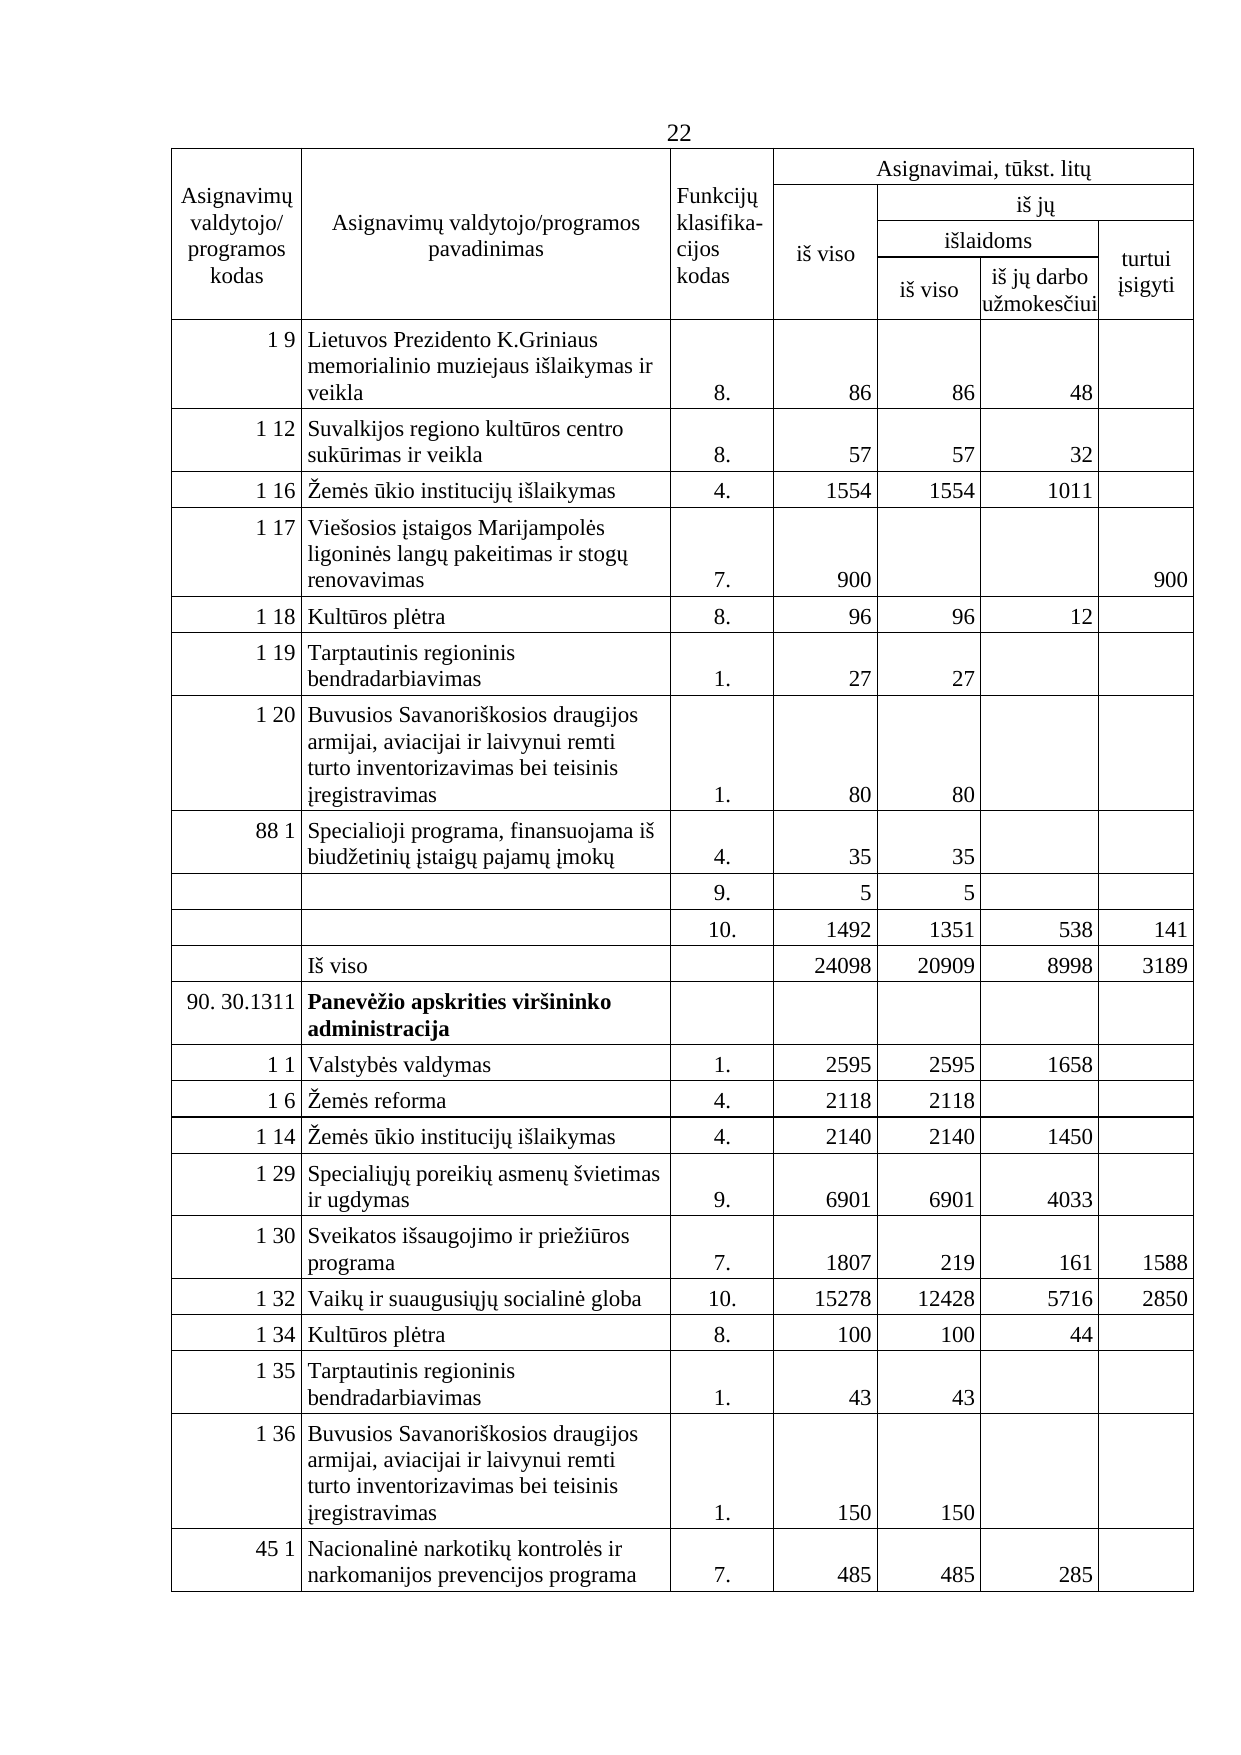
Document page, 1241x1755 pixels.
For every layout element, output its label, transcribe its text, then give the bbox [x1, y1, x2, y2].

table_cell [671, 982, 773, 1044]
table_cell 4. [671, 1081, 773, 1116]
table_cell [1099, 1414, 1193, 1528]
table_header Asignavimai, tūkst. litų [774, 149, 1193, 184]
table_cell 285 [981, 1529, 1098, 1591]
table_cell 10. [671, 910, 773, 945]
table_cell 1. [671, 1351, 773, 1413]
table_cell iš jų [878, 185, 1193, 220]
table_cell 1. [671, 633, 773, 694]
table_cell 80 [878, 696, 980, 810]
table_cell iš viso [878, 258, 980, 319]
table_cell [1099, 1081, 1193, 1116]
table_cell [1099, 597, 1193, 632]
table_header Asignavimų valdytojo/ programos kodas [172, 149, 301, 319]
table_cell 485 [774, 1529, 877, 1591]
table_cell [1099, 409, 1193, 471]
table_cell 3189 [1099, 946, 1193, 981]
table_cell 100 [774, 1315, 877, 1350]
table_cell 1 30 [172, 1216, 301, 1278]
table_cell 4033 [981, 1154, 1098, 1215]
table_cell [671, 946, 773, 981]
table_cell 1554 [774, 472, 877, 507]
table_cell 12 [981, 597, 1098, 632]
table_cell 48 [981, 320, 1098, 408]
table_cell 1 36 [172, 1414, 301, 1528]
table_cell [878, 508, 980, 596]
table_cell 2118 [878, 1081, 980, 1116]
table_cell 5716 [981, 1279, 1098, 1314]
table_cell [172, 874, 301, 909]
table_cell 1450 [981, 1118, 1098, 1153]
table_cell [981, 1351, 1098, 1413]
table_cell 2595 [878, 1045, 980, 1080]
table_cell [878, 982, 980, 1044]
table_cell 2118 [774, 1081, 877, 1116]
table_cell 1 17 [172, 508, 301, 596]
table_cell Specialioji programa, finansuojama iš biudžetinių įstaigų pajamų įmokų [302, 811, 670, 872]
table_cell 141 [1099, 910, 1193, 945]
table_cell Tarptautinis regioninis bendradarbiavimas [302, 1351, 670, 1413]
table_cell [302, 874, 670, 909]
table_cell 219 [878, 1216, 980, 1278]
table_cell 1 6 [172, 1081, 301, 1116]
table_cell [981, 1081, 1098, 1116]
table_cell 2850 [1099, 1279, 1193, 1314]
table_cell 32 [981, 409, 1098, 471]
table_cell Viešosios įstaigos Marijampolės ligoninės langų pakeitimas ir stogų renovavimas [302, 508, 670, 596]
table_cell 9. [671, 1154, 773, 1215]
table_cell 900 [1099, 508, 1193, 596]
table_cell 2595 [774, 1045, 877, 1080]
table_cell iš viso [774, 185, 877, 319]
table_cell Kultūros plėtra [302, 1315, 670, 1350]
table_cell 8. [671, 597, 773, 632]
table_cell 1 9 [172, 320, 301, 408]
table_cell 1554 [878, 472, 980, 507]
table_cell 88 1 [172, 811, 301, 872]
table_cell 7. [671, 508, 773, 596]
table_cell 57 [878, 409, 980, 471]
table_cell 1 32 [172, 1279, 301, 1314]
table_cell 7. [671, 1216, 773, 1278]
table_cell [981, 874, 1098, 909]
table_cell 2140 [878, 1118, 980, 1153]
table_cell 20909 [878, 946, 980, 981]
table_cell 1658 [981, 1045, 1098, 1080]
table_cell [981, 811, 1098, 872]
table_cell išlaidoms [878, 221, 1098, 256]
table_cell Buvusios Savanoriškosios draugijos armijai, aviacijai ir laivynui remti turto inventorizavimas bei teisinis įregistravimas [302, 696, 670, 810]
table_cell Kultūros plėtra [302, 597, 670, 632]
table_cell 4. [671, 811, 773, 872]
table_cell [1099, 1529, 1193, 1591]
table_cell 5 [774, 874, 877, 909]
table_cell [1099, 1154, 1193, 1215]
table_cell [172, 946, 301, 981]
table_cell [1099, 696, 1193, 810]
table_cell 1 16 [172, 472, 301, 507]
table_cell Valstybės valdymas [302, 1045, 670, 1080]
table_cell 1011 [981, 472, 1098, 507]
table_cell Žemės ūkio institucijų išlaikymas [302, 1118, 670, 1153]
table_cell 5 [878, 874, 980, 909]
table_cell 90. 30.1311 [172, 982, 301, 1044]
table_cell [1099, 633, 1193, 694]
table_cell 900 [774, 508, 877, 596]
table_cell 27 [774, 633, 877, 694]
table_header Funkcijų klasifika-cijos kodas [671, 149, 773, 319]
table_cell 100 [878, 1315, 980, 1350]
table_cell 6901 [878, 1154, 980, 1215]
table_cell Tarptautinis regioninis bendradarbiavimas [302, 633, 670, 694]
table_cell 8. [671, 1315, 773, 1350]
table_cell 1 19 [172, 633, 301, 694]
table_cell 1. [671, 696, 773, 810]
table_cell Lietuvos Prezidento K.Griniaus memorialinio muziejaus išlaikymas ir veikla [302, 320, 670, 408]
table_cell Specialiųjų poreikių asmenų švietimas ir ugdymas [302, 1154, 670, 1215]
table_cell [1099, 811, 1193, 872]
table_cell 4. [671, 472, 773, 507]
table_cell 96 [774, 597, 877, 632]
table_cell 1 29 [172, 1154, 301, 1215]
table_cell [1099, 874, 1193, 909]
table_cell [302, 910, 670, 945]
table_cell Žemės reforma [302, 1081, 670, 1116]
table_cell 96 [878, 597, 980, 632]
table_cell [1099, 320, 1193, 408]
table_cell [172, 910, 301, 945]
table_cell [1099, 472, 1193, 507]
table_cell 1. [671, 1045, 773, 1080]
table_cell 43 [878, 1351, 980, 1413]
table_cell 43 [774, 1351, 877, 1413]
table_cell 1 18 [172, 597, 301, 632]
table_cell Buvusios Savanoriškosios draugijos armijai, aviacijai ir laivynui remti turto inventorizavimas bei teisinis įregistravimas [302, 1414, 670, 1528]
table_cell turtui įsigyti [1099, 221, 1193, 319]
table_cell Panevėžio apskrities viršininko administracija [302, 982, 670, 1044]
table_cell 1 34 [172, 1315, 301, 1350]
table_cell 538 [981, 910, 1098, 945]
table_cell 24098 [774, 946, 877, 981]
table_cell 35 [774, 811, 877, 872]
table_cell 4. [671, 1118, 773, 1153]
table_cell Sveikatos išsaugojimo ir priežiūros programa [302, 1216, 670, 1278]
table_cell 1 35 [172, 1351, 301, 1413]
table_cell 1 14 [172, 1118, 301, 1153]
table_cell 1492 [774, 910, 877, 945]
table_cell 150 [878, 1414, 980, 1528]
table_cell 86 [774, 320, 877, 408]
table_cell 8. [671, 320, 773, 408]
table_cell 80 [774, 696, 877, 810]
table_cell 35 [878, 811, 980, 872]
table_cell [1099, 1315, 1193, 1350]
table_cell 1 1 [172, 1045, 301, 1080]
table_cell [1099, 1118, 1193, 1153]
table_cell [1099, 1045, 1193, 1080]
table_cell 2140 [774, 1118, 877, 1153]
table_cell Vaikų ir suaugusiųjų socialinė globa [302, 1279, 670, 1314]
table_cell 44 [981, 1315, 1098, 1350]
table_cell 8. [671, 409, 773, 471]
table_cell 15278 [774, 1279, 877, 1314]
table_cell 6901 [774, 1154, 877, 1215]
table_cell [774, 982, 877, 1044]
table_cell 161 [981, 1216, 1098, 1278]
table_header Asignavimų valdytojo/programos pavadinimas [302, 149, 670, 319]
table_cell [981, 508, 1098, 596]
table_cell Iš viso [302, 946, 670, 981]
table_cell [981, 982, 1098, 1044]
table_cell 57 [774, 409, 877, 471]
table_cell 1 12 [172, 409, 301, 471]
table_cell 1. [671, 1414, 773, 1528]
table_cell Suvalkijos regiono kultūros centro sukūrimas ir veikla [302, 409, 670, 471]
table_cell 9. [671, 874, 773, 909]
table_cell 485 [878, 1529, 980, 1591]
table_cell 8998 [981, 946, 1098, 981]
table_cell 45 1 [172, 1529, 301, 1591]
table_cell 86 [878, 320, 980, 408]
table_cell 1588 [1099, 1216, 1193, 1278]
table_cell [981, 696, 1098, 810]
table_cell [981, 1414, 1098, 1528]
table_cell 1807 [774, 1216, 877, 1278]
table_cell 10. [671, 1279, 773, 1314]
table_cell iš jų darbo užmokesčiui [981, 258, 1098, 319]
table_cell 27 [878, 633, 980, 694]
table_cell [981, 633, 1098, 694]
table_cell Nacionalinė narkotikų kontrolės ir narkomanijos prevencijos programa [302, 1529, 670, 1591]
table_cell 7. [671, 1529, 773, 1591]
table_cell 12428 [878, 1279, 980, 1314]
table_cell 150 [774, 1414, 877, 1528]
table_cell 1351 [878, 910, 980, 945]
table_cell 1 20 [172, 696, 301, 810]
table_cell [1099, 982, 1193, 1044]
table_cell [1099, 1351, 1193, 1413]
table_cell Žemės ūkio institucijų išlaikymas [302, 472, 670, 507]
